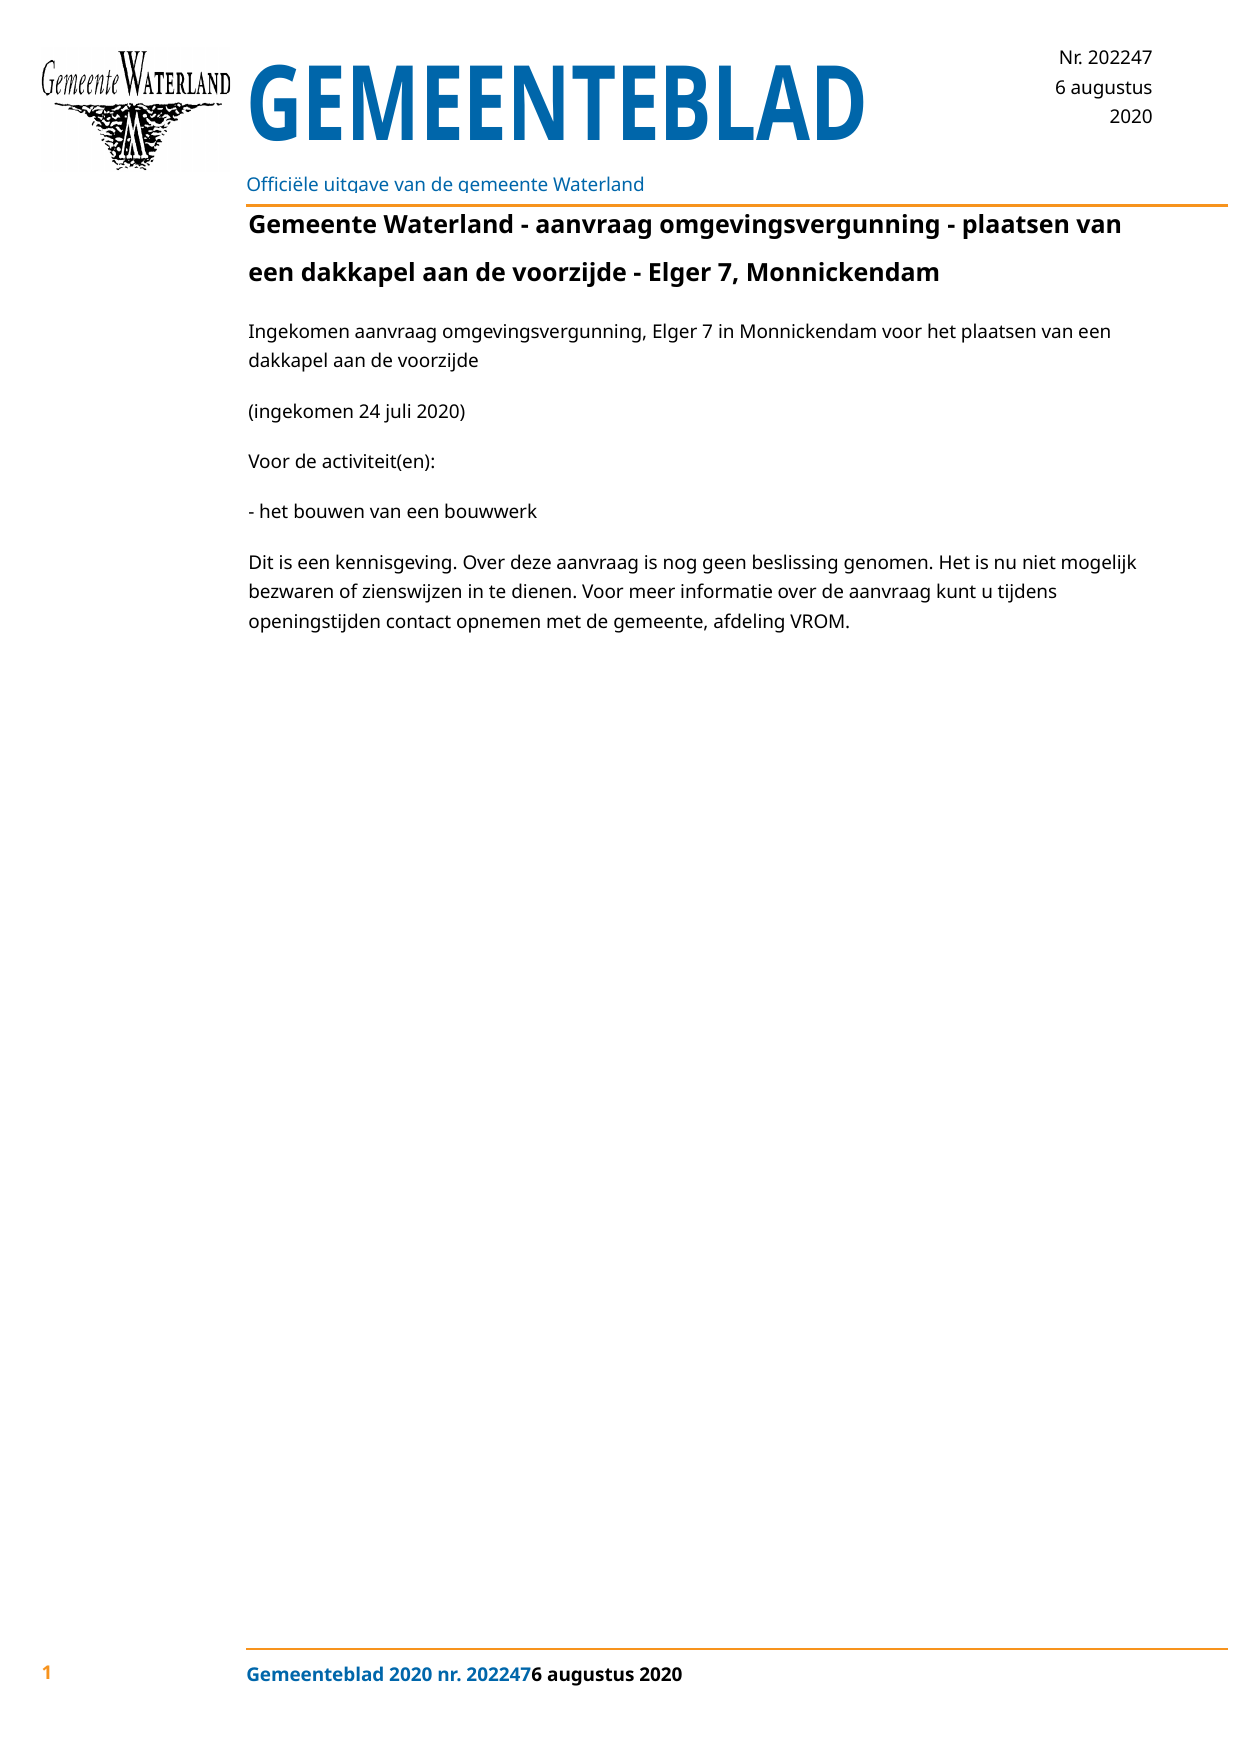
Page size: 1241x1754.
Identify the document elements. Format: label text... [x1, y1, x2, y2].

text (ingekomen 24 juli 2020) [248, 398, 1152, 424]
text Voor de activiteit(en): [248, 448, 1152, 474]
text Dit is een kennisgeving. Over deze aanvraag is nog geen beslissing genomen. Het is nu niet mogelijk bezwaren of zienswijzen in te dienen. Voor meer informatie over de aanvraag kunt u tijdens openingstijden contact opnemen met de gemeente, afdeling VROM. [248, 549, 1152, 634]
text Ingekomen aanvraag omgevingsvergunning, Elger 7 in Monnickendam voor het plaatsen van een dakkapel aan de voorzijde [248, 318, 1152, 373]
text Gemeente Waterland - aanvraag omgevingsvergunning - plaatsen van een dakkapel aan de voorzijde - Elger 7, Monnickendam [248, 207, 1152, 288]
text - het bouwen van een bouwwerk [248, 499, 1152, 524]
picture [41, 47, 231, 172]
